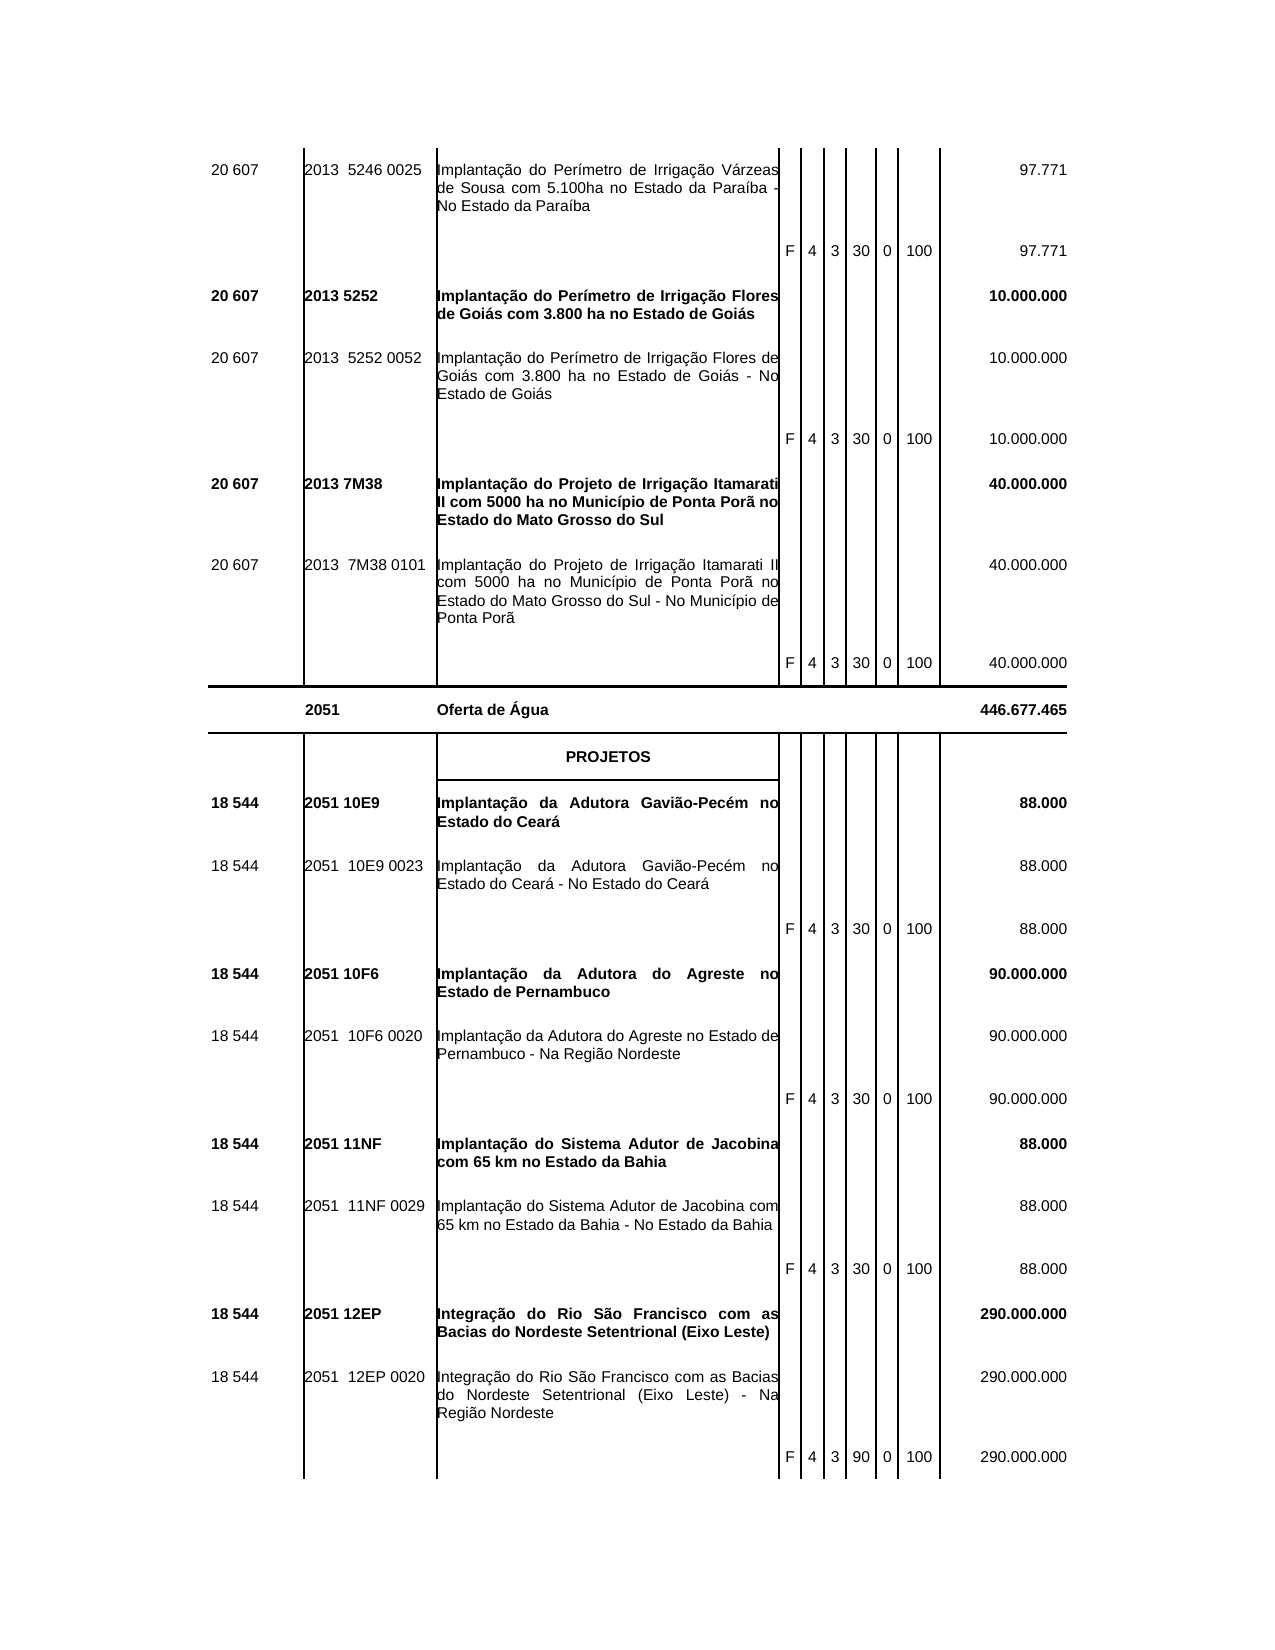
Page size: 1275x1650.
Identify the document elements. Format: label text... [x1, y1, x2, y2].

table_cell Implantação do Perímetro de Irrigação Flores de Goiás com 3.800 ha no Estado de Goiás [438, 273, 778, 336]
table_cell 30 [847, 641, 875, 685]
table_cell 20 607 [208, 461, 303, 542]
table_cell 20 607 [208, 542, 303, 641]
table_cell 2013 5252 0052 [305, 336, 436, 416]
table_cell [802, 1184, 823, 1247]
table_cell [438, 1076, 778, 1121]
table_cell 88.000 [941, 844, 1067, 906]
table_cell [899, 1014, 939, 1076]
table_cell 20 607 [208, 148, 303, 228]
table_cell [780, 1121, 800, 1184]
table_cell 2051 12EP 0020 [305, 1354, 436, 1435]
table_cell [802, 336, 823, 416]
table_cell 30 [847, 1247, 875, 1291]
table_cell [305, 228, 436, 273]
table_cell [847, 1121, 875, 1184]
table_cell [877, 273, 897, 336]
table_cell 0 [877, 416, 897, 461]
table_cell [877, 1184, 897, 1247]
table_cell 100 [899, 1435, 939, 1479]
table_cell [899, 1184, 939, 1247]
table_cell 30 [847, 906, 875, 951]
table_cell 0 [877, 906, 897, 951]
table_cell F [780, 228, 800, 273]
table_cell [825, 273, 845, 336]
table_cell [847, 1354, 875, 1435]
table_cell 4 [802, 906, 823, 951]
table_cell [847, 734, 875, 779]
table_cell [899, 1291, 939, 1354]
table_cell [780, 1184, 800, 1247]
table_cell [208, 228, 303, 273]
table_cell 88.000 [941, 1184, 1067, 1247]
table_cell [438, 416, 778, 461]
table_cell F [780, 416, 800, 461]
table_cell 2051 10F6 0020 [305, 1014, 436, 1076]
table_cell [825, 1121, 845, 1184]
table_cell 100 [899, 1247, 939, 1291]
table_cell 2013 5252 [305, 273, 436, 336]
table_cell [208, 1435, 303, 1479]
table_cell 2013 5246 0025 [305, 148, 436, 228]
table_cell F [780, 1247, 800, 1291]
table_cell Implantação da Adutora Gavião-Pecém no Estado do Ceará - No Estado do Ceará [438, 844, 778, 906]
table_cell [802, 148, 823, 228]
table_cell 2051 10E9 0023 [305, 844, 436, 906]
table_cell [899, 1354, 939, 1435]
table_cell [825, 1184, 845, 1247]
table_cell [305, 1435, 436, 1479]
table_cell 90.000.000 [941, 1014, 1067, 1076]
table_cell 10.000.000 [941, 416, 1067, 461]
table_cell 0 [877, 228, 897, 273]
table_cell 88.000 [941, 1247, 1067, 1291]
table_cell 18 544 [208, 844, 303, 906]
table_cell [941, 734, 1067, 779]
table_cell [877, 844, 897, 906]
table_cell [825, 1014, 845, 1076]
table_cell [438, 906, 778, 951]
table_cell [780, 273, 800, 336]
table_cell [847, 273, 875, 336]
table_cell [780, 1354, 800, 1435]
table_cell [825, 844, 845, 906]
table_cell 18 544 [208, 1121, 303, 1184]
table_cell [802, 779, 823, 844]
table_cell 100 [899, 641, 939, 685]
table_cell [780, 951, 800, 1014]
table_cell 446.677.465 [940, 688, 1067, 732]
table_cell [438, 228, 778, 273]
table_cell [780, 844, 800, 906]
table_cell [802, 844, 823, 906]
table_cell 4 [802, 641, 823, 685]
table_cell [438, 1247, 778, 1291]
table_cell [877, 1291, 897, 1354]
table_cell [802, 542, 823, 641]
table_cell [825, 461, 845, 542]
table_cell 4 [802, 416, 823, 461]
table_cell [847, 844, 875, 906]
table_cell 3 [825, 1076, 845, 1121]
table_cell 18 544 [208, 1184, 303, 1247]
table_cell [847, 542, 875, 641]
table_cell [877, 461, 897, 542]
table_cell [899, 148, 939, 228]
table_cell 20 607 [208, 273, 303, 336]
table_cell [208, 1076, 303, 1121]
table_cell 20 607 [208, 336, 303, 416]
table_cell 18 544 [208, 1291, 303, 1354]
table_cell 3 [825, 1435, 845, 1479]
table_cell [877, 542, 897, 641]
table_cell Implantação do Perímetro de Irrigação Flores de Goiás com 3.800 ha no Estado de Goiás - No Estado de Goiás [438, 336, 778, 416]
table_cell [780, 336, 800, 416]
table_cell 100 [899, 1076, 939, 1121]
table_cell 30 [847, 1076, 875, 1121]
table_cell [438, 641, 778, 685]
table_cell Integração do Rio São Francisco com as Bacias do Nordeste Setentrional (Eixo Leste) - Na Região Nordeste [438, 1354, 778, 1435]
table_cell [899, 951, 939, 1014]
table_cell [877, 1121, 897, 1184]
table_cell [208, 416, 303, 461]
table_cell 3 [825, 228, 845, 273]
table_cell Implantação do Projeto de Irrigação Itamarati II com 5000 ha no Município de Ponta Porã no Estado do Mato Grosso do Sul [438, 461, 778, 542]
table_cell [802, 273, 823, 336]
table_cell 290.000.000 [941, 1354, 1067, 1435]
table_cell 88.000 [941, 1121, 1067, 1184]
table_cell 3 [825, 1247, 845, 1291]
table_cell [825, 734, 845, 779]
table_cell 2051 [208, 688, 437, 732]
table_cell [802, 1291, 823, 1354]
table_cell 90 [847, 1435, 875, 1479]
table_cell [802, 734, 823, 779]
table_cell Implantação da Adutora do Agreste no Estado de Pernambuco - Na Região Nordeste [438, 1014, 778, 1076]
table_cell [847, 336, 875, 416]
table_cell Integração do Rio São Francisco com as Bacias do Nordeste Setentrional (Eixo Leste) [438, 1291, 778, 1354]
table_cell 4 [802, 1076, 823, 1121]
table_cell 0 [877, 1247, 897, 1291]
table_cell 290.000.000 [941, 1291, 1067, 1354]
table_cell [208, 641, 303, 685]
table_cell 2051 12EP [305, 1291, 436, 1354]
table_cell [899, 461, 939, 542]
table_cell [847, 1014, 875, 1076]
table_cell [899, 844, 939, 906]
table_cell 40.000.000 [941, 461, 1067, 542]
table_cell [802, 461, 823, 542]
table_cell 290.000.000 [941, 1435, 1067, 1479]
table_cell Implantação do Sistema Adutor de Jacobina com 65 km no Estado da Bahia [438, 1121, 778, 1184]
table_cell [780, 542, 800, 641]
table_cell [780, 1014, 800, 1076]
table_cell 90.000.000 [941, 951, 1067, 1014]
table_cell [825, 779, 845, 844]
table_cell 4 [802, 228, 823, 273]
table_cell [899, 734, 939, 779]
table_cell 2051 10F6 [305, 951, 436, 1014]
table_cell [780, 148, 800, 228]
table_cell [899, 542, 939, 641]
table_cell [825, 1354, 845, 1435]
table_cell 90.000.000 [941, 1076, 1067, 1121]
table_cell 3 [825, 641, 845, 685]
table_cell 100 [899, 906, 939, 951]
table_cell [825, 148, 845, 228]
table_cell 97.771 [941, 228, 1067, 273]
table_cell Implantação da Adutora do Agreste no Estado de Pernambuco [438, 951, 778, 1014]
table_cell F [780, 1076, 800, 1121]
table_cell 2051 11NF [305, 1121, 436, 1184]
table_cell [208, 1247, 303, 1291]
table_cell Projetos [438, 734, 778, 779]
table_cell [825, 1291, 845, 1354]
table_cell [877, 734, 897, 779]
table_cell 4 [802, 1247, 823, 1291]
table_cell Implantação do Projeto de Irrigação Itamarati II com 5000 ha no Município de Ponta Porã no Estado do Mato Grosso do Sul - No Município de Ponta Porã [438, 542, 778, 641]
table_cell Implantação do Perímetro de Irrigação Várzeas de Sousa com 5.100ha no Estado da Paraíba - No Estado da Paraíba [438, 148, 778, 228]
table_cell 2013 7M38 [305, 461, 436, 542]
table_cell [899, 273, 939, 336]
table_cell F [780, 1435, 800, 1479]
table_cell 0 [877, 1435, 897, 1479]
table_cell 100 [899, 228, 939, 273]
table_cell 18 544 [208, 951, 303, 1014]
table_cell 10.000.000 [941, 273, 1067, 336]
table_cell 2051 10E9 [305, 779, 436, 844]
table_cell Implantação da Adutora Gavião-Pecém no Estado do Ceará [438, 781, 778, 844]
table_cell [877, 336, 897, 416]
table_cell 30 [847, 228, 875, 273]
table_cell 100 [899, 416, 939, 461]
table_cell [305, 906, 436, 951]
table_cell 18 544 [208, 1354, 303, 1435]
table_cell [780, 461, 800, 542]
table_cell 2051 11NF 0029 [305, 1184, 436, 1247]
table_cell [847, 1291, 875, 1354]
table_cell [208, 906, 303, 951]
table_cell [438, 1435, 778, 1479]
table_cell [305, 1247, 436, 1291]
table_cell [847, 1184, 875, 1247]
table_cell [899, 779, 939, 844]
table_cell [802, 1014, 823, 1076]
table_cell 0 [877, 641, 897, 685]
table_cell 40.000.000 [941, 641, 1067, 685]
table_cell 88.000 [941, 779, 1067, 844]
table_cell Oferta de Água [437, 688, 940, 732]
table_cell 10.000.000 [941, 336, 1067, 416]
table_cell [877, 1354, 897, 1435]
table_cell 0 [877, 1076, 897, 1121]
table_cell [208, 734, 303, 779]
table_cell 18 544 [208, 1014, 303, 1076]
table_cell [847, 779, 875, 844]
table_cell 97.771 [941, 148, 1067, 228]
table_cell [780, 734, 800, 779]
table_cell [305, 734, 436, 779]
table_cell 88.000 [941, 906, 1067, 951]
table_cell [847, 148, 875, 228]
table_cell [802, 1121, 823, 1184]
table_cell F [780, 641, 800, 685]
table_cell [825, 542, 845, 641]
table_cell [825, 336, 845, 416]
table_cell [305, 1076, 436, 1121]
table_cell [877, 148, 897, 228]
table_cell 40.000.000 [941, 542, 1067, 641]
table_cell 3 [825, 416, 845, 461]
table_cell 3 [825, 906, 845, 951]
table_cell [899, 1121, 939, 1184]
table_cell [877, 951, 897, 1014]
table_cell [877, 779, 897, 844]
table_cell [847, 461, 875, 542]
table_cell 2013 7M38 0101 [305, 542, 436, 641]
table_cell Implantação do Sistema Adutor de Jacobina com 65 km no Estado da Bahia - No Estado da Bahia [438, 1184, 778, 1247]
table_cell [802, 951, 823, 1014]
table_cell [305, 416, 436, 461]
table_cell 30 [847, 416, 875, 461]
table_cell [847, 951, 875, 1014]
table_cell 4 [802, 1435, 823, 1479]
table_cell [802, 1354, 823, 1435]
table_cell F [780, 906, 800, 951]
table_cell [305, 641, 436, 685]
table_cell [780, 1291, 800, 1354]
table_cell [877, 1014, 897, 1076]
table_cell [780, 779, 800, 844]
table_cell 18 544 [208, 779, 303, 844]
table_cell [899, 336, 939, 416]
table_cell [825, 951, 845, 1014]
